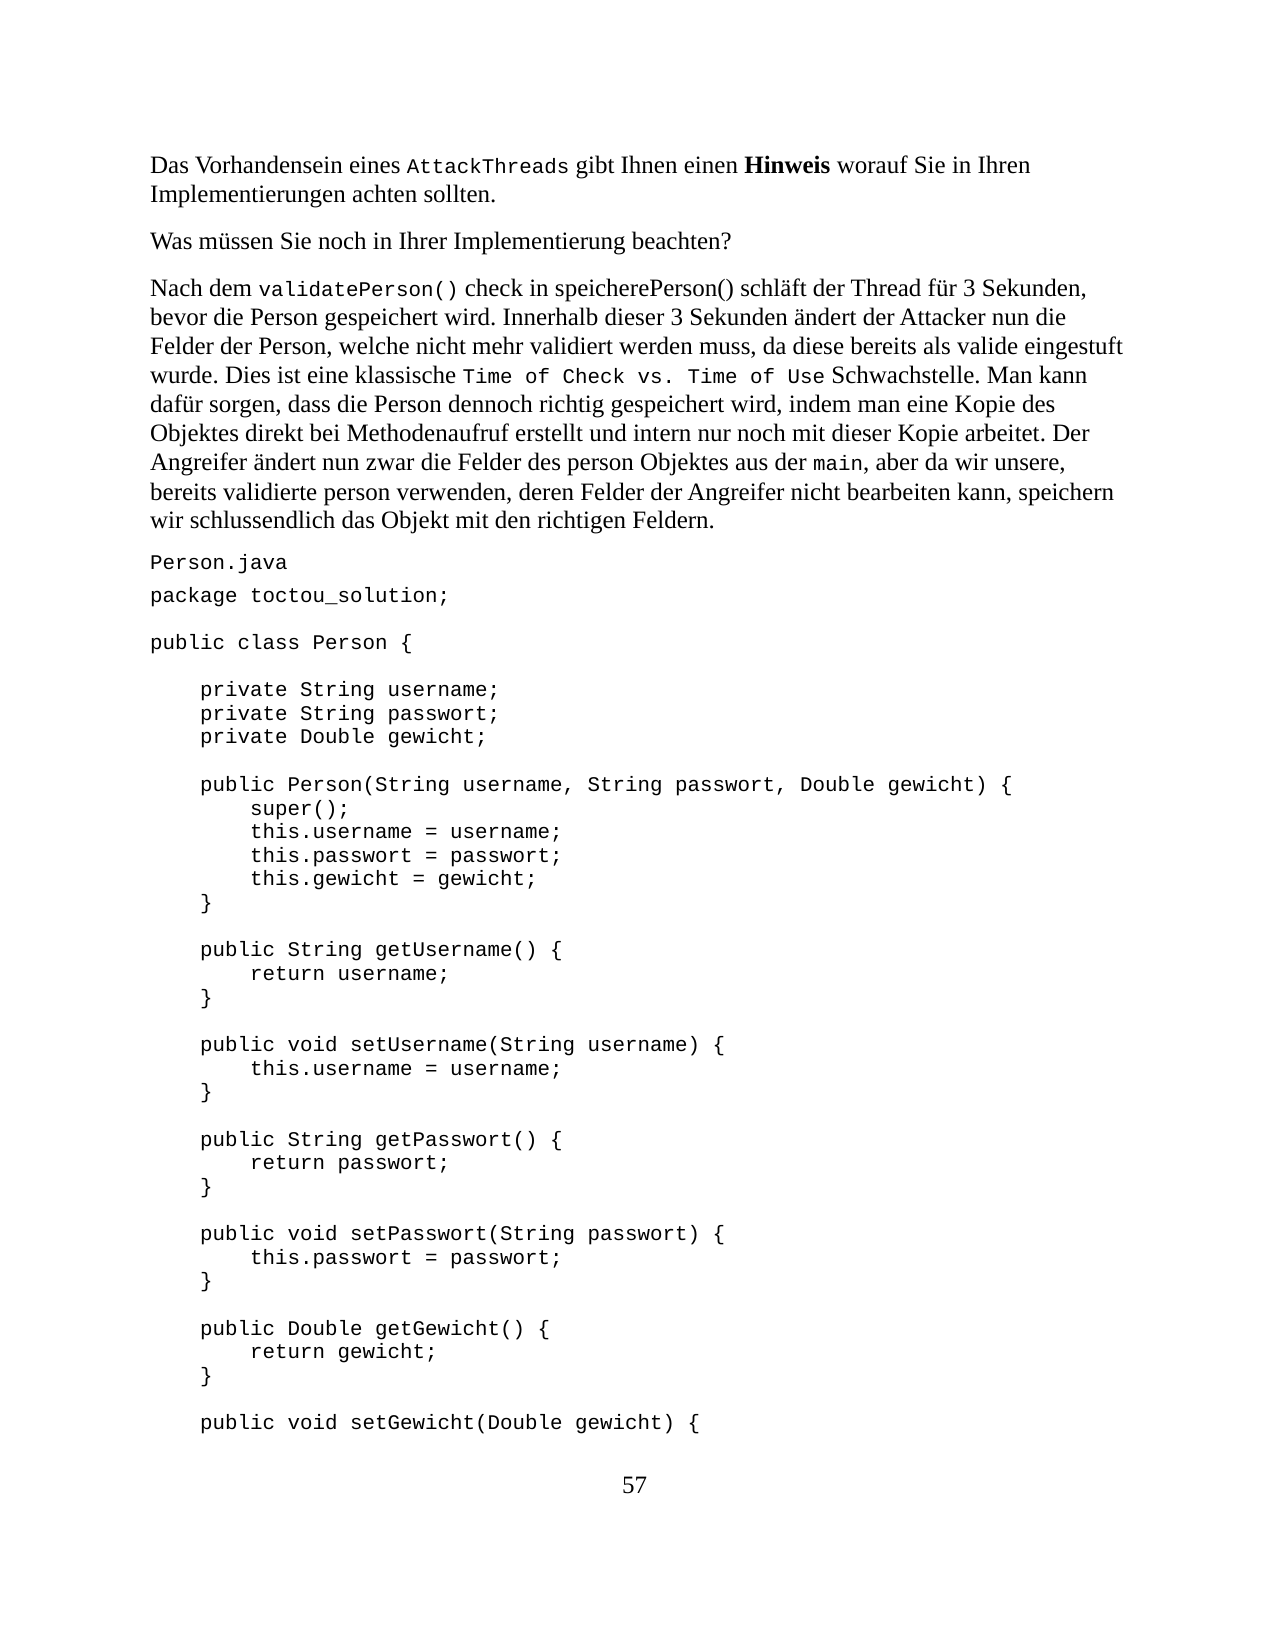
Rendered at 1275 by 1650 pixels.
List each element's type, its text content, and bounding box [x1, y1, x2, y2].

text return username; [150, 963, 1125, 987]
text public class Person { [150, 632, 1125, 656]
text return passwort; [150, 1152, 1125, 1176]
text this.gewicht = gewicht; [150, 868, 1125, 892]
text } [150, 1081, 1125, 1105]
text private String passwort; [150, 703, 1125, 727]
text public String getPasswort() { [150, 1128, 1125, 1152]
text public void setGewicht(Double gewicht) { [150, 1412, 1125, 1436]
text public void setPasswort(String passwort) { [150, 1223, 1125, 1247]
text this.passwort = passwort; [150, 1247, 1125, 1270]
text private Double gewicht; [150, 727, 1125, 750]
text public Double getGewicht() { [150, 1318, 1125, 1341]
text Das Vorhandensein eines AttackThreads gibt Ihnen einen Hinweis worauf Sie in Ihren Implementierungen achten sollten. [150, 150, 1125, 208]
text private String username; [150, 679, 1125, 703]
text Was müssen Sie noch in Ihrer Implementierung beachten? [150, 226, 1125, 255]
text public Person(String username, String passwort, Double gewicht) { [150, 774, 1125, 797]
text } [150, 892, 1125, 916]
text Nach dem validatePerson() check in speicherePerson() schläft der Thread für 3 Sekunden, bevor die Person gespeichert wird. Innerhalb dieser 3 Sekunden ändert der Attacker nun die Felder der Person, welche nicht mehr validiert werden muss, da diese bereits als valide eingestuft wurde. Dies ist eine klassische Time of Check vs. Time of Use Schwachstelle. Man kann dafür sorgen, dass die Person dennoch richtig gespeichert wird, indem man eine Kopie des Objektes direkt bei Methodenaufruf erstellt und intern nur noch mit dieser Kopie arbeitet. Der Angreifer ändert nun zwar die Felder des person Objektes aus der main, aber da wir unsere, bereits validierte person verwenden, deren Felder der Angreifer nicht bearbeiten kann, speichern wir schlussendlich das Objekt mit den richtigen Feldern. [150, 273, 1125, 534]
text public String getUsername() { [150, 939, 1125, 963]
text } [150, 987, 1125, 1010]
text super(); [150, 797, 1125, 821]
text } [150, 1365, 1125, 1389]
text return gewicht; [150, 1341, 1125, 1365]
text this.username = username; [150, 1058, 1125, 1081]
text public void setUsername(String username) { [150, 1034, 1125, 1058]
text Person.java [150, 552, 1125, 576]
text } [150, 1270, 1125, 1294]
text this.username = username; [150, 821, 1125, 845]
text } [150, 1176, 1125, 1199]
text this.passwort = passwort; [150, 845, 1125, 868]
text package toctou_solution; [150, 585, 1125, 608]
